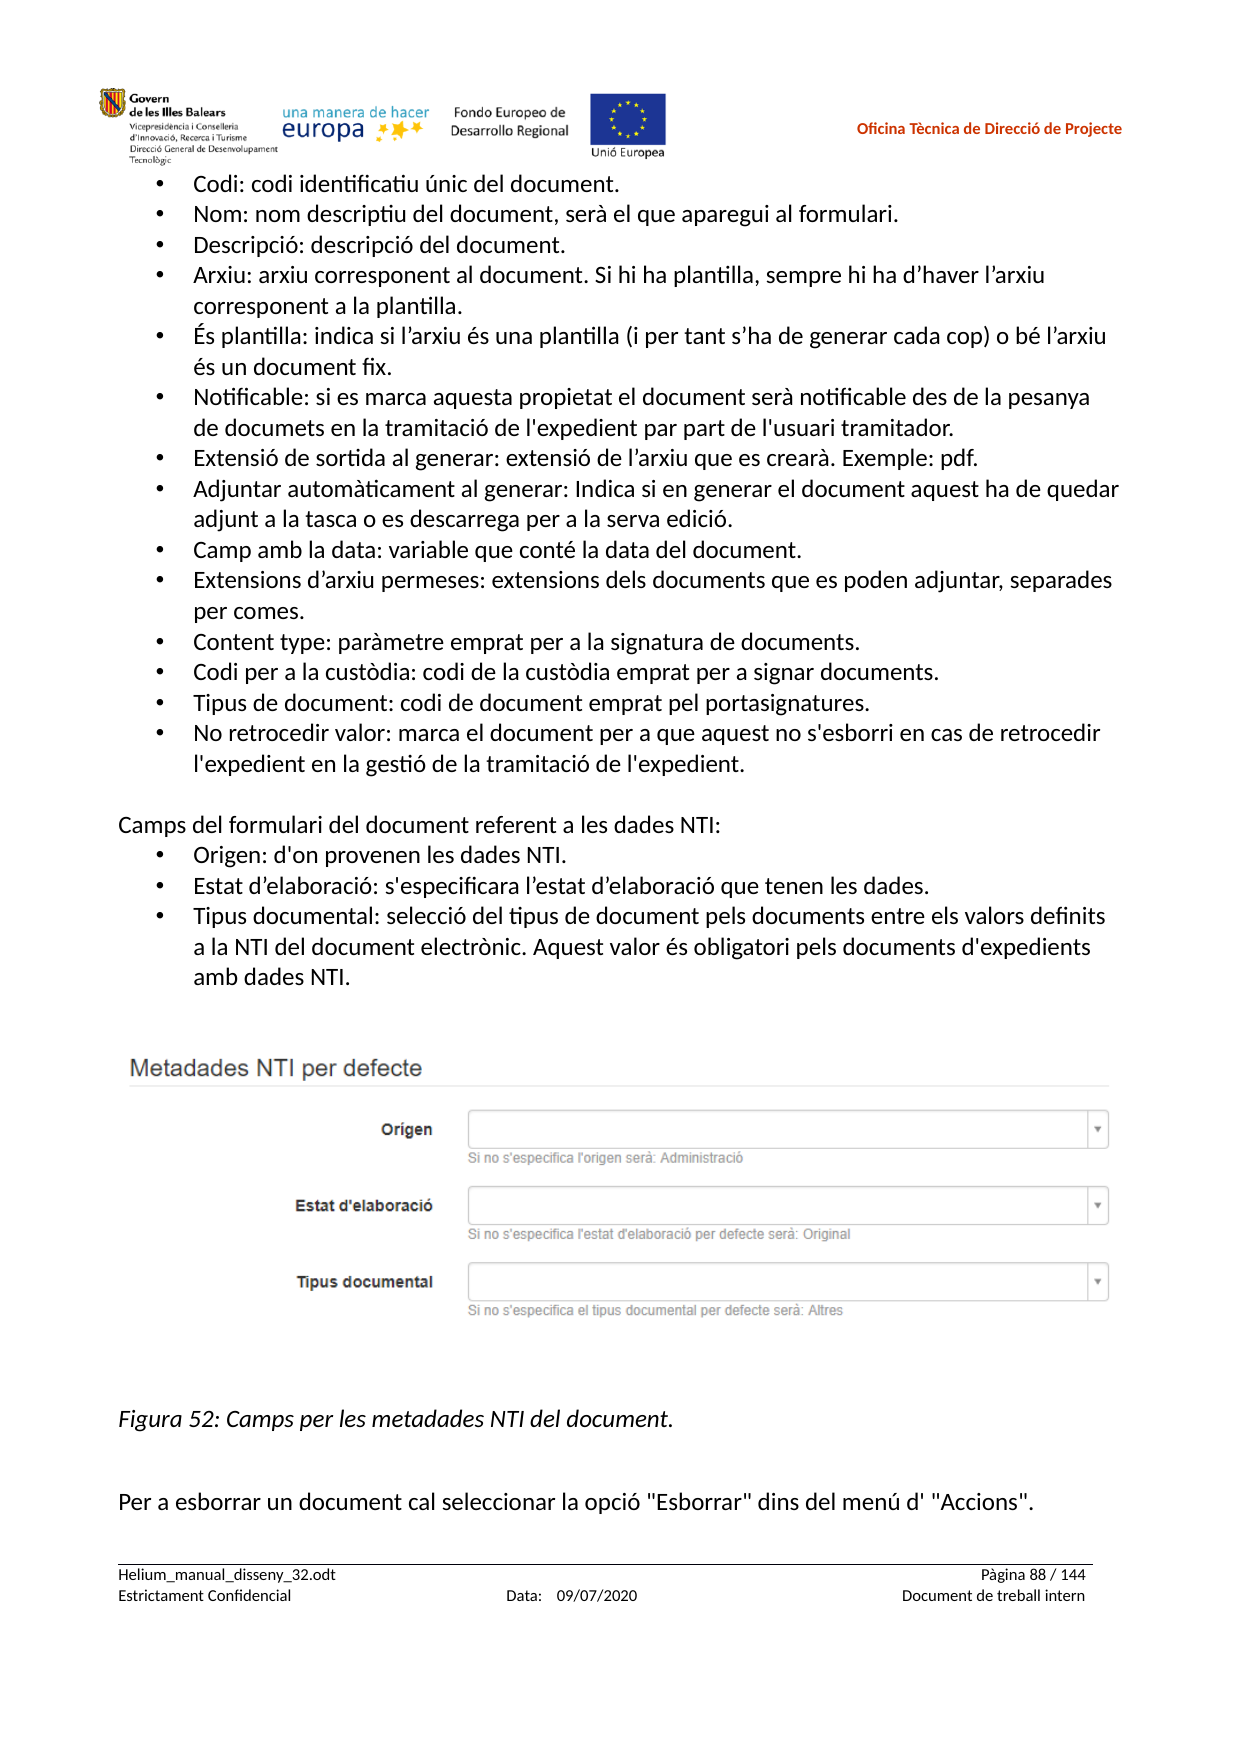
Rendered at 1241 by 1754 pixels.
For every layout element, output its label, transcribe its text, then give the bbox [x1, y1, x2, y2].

list Nom: nom descriptiu del document, serà el que aparegui al formulari. [156, 198, 1122, 229]
list Codi per a la custòdia: codi de la custòdia emprat per a signar documents. [156, 656, 1122, 687]
text Camps del formulari del document referent a les dades NTI: [118, 809, 1122, 839]
list Content type: paràmetre emprat per a la signatura de documents. [156, 626, 1122, 656]
picture [118, 1053, 1123, 1373]
list Codi: codi identificatiu únic del document. [156, 168, 1122, 198]
list Estat d’elaboració: s'especificara l’estat d’elaboració que tenen les dades. [156, 870, 1122, 900]
list És plantilla: indica si l’arxiu és una plantilla (i per tant s’ha de generar cada cop) o bé l’arxiu és un document fix. [156, 321, 1122, 382]
list Arxiu: arxiu corresponent al document. Si hi ha plantilla, sempre hi ha d’haver l’arxiu corresponent a la plantilla. [156, 259, 1122, 321]
list No retrocedir valor: marca el document per a que aquest no s'esborri en cas de retrocedir l'expedient en la gestió de la tramitació de l'expedient. [156, 717, 1122, 778]
list Extensions d’arxiu permeses: extensions dels documents que es poden adjuntar, separades per comes. [156, 565, 1122, 626]
list Adjuntar automàticament al generar: Indica si en generar el document aquest ha de quedar adjunt a la tasca o es descarrega per a la serva edició. [156, 473, 1122, 534]
text Figura 52: Camps per les metadades NTI del document. [118, 1373, 1122, 1434]
list Origen: d'on provenen les dades NTI. [156, 839, 1122, 870]
list Descripció: descripció del document. [156, 229, 1122, 259]
list Camp amb la data: variable que conté la data del document. [156, 534, 1122, 565]
text Per a esborrar un document cal seleccionar la opció "Esborrar" dins del menú d' "Accions". [118, 1486, 1122, 1517]
list Tipus documental: selecció del tipus de document pels documents entre els valors definits a la NTI del document electrònic. Aquest valor és obligatori pels documents d'expedients amb dades NTI. [156, 900, 1122, 992]
list Tipus de document: codi de document emprat pel portasignatures. [156, 687, 1122, 717]
picture [99, 87, 668, 166]
list Extensió de sortida al generar: extensió de l’arxiu que es crearà. Exemple: pdf. [156, 443, 1122, 473]
list Notificable: si es marca aquesta propietat el document serà notificable des de la pesanya de documets en la tramitació de l'expedient par part de l'usuari tramitador. [156, 382, 1122, 443]
